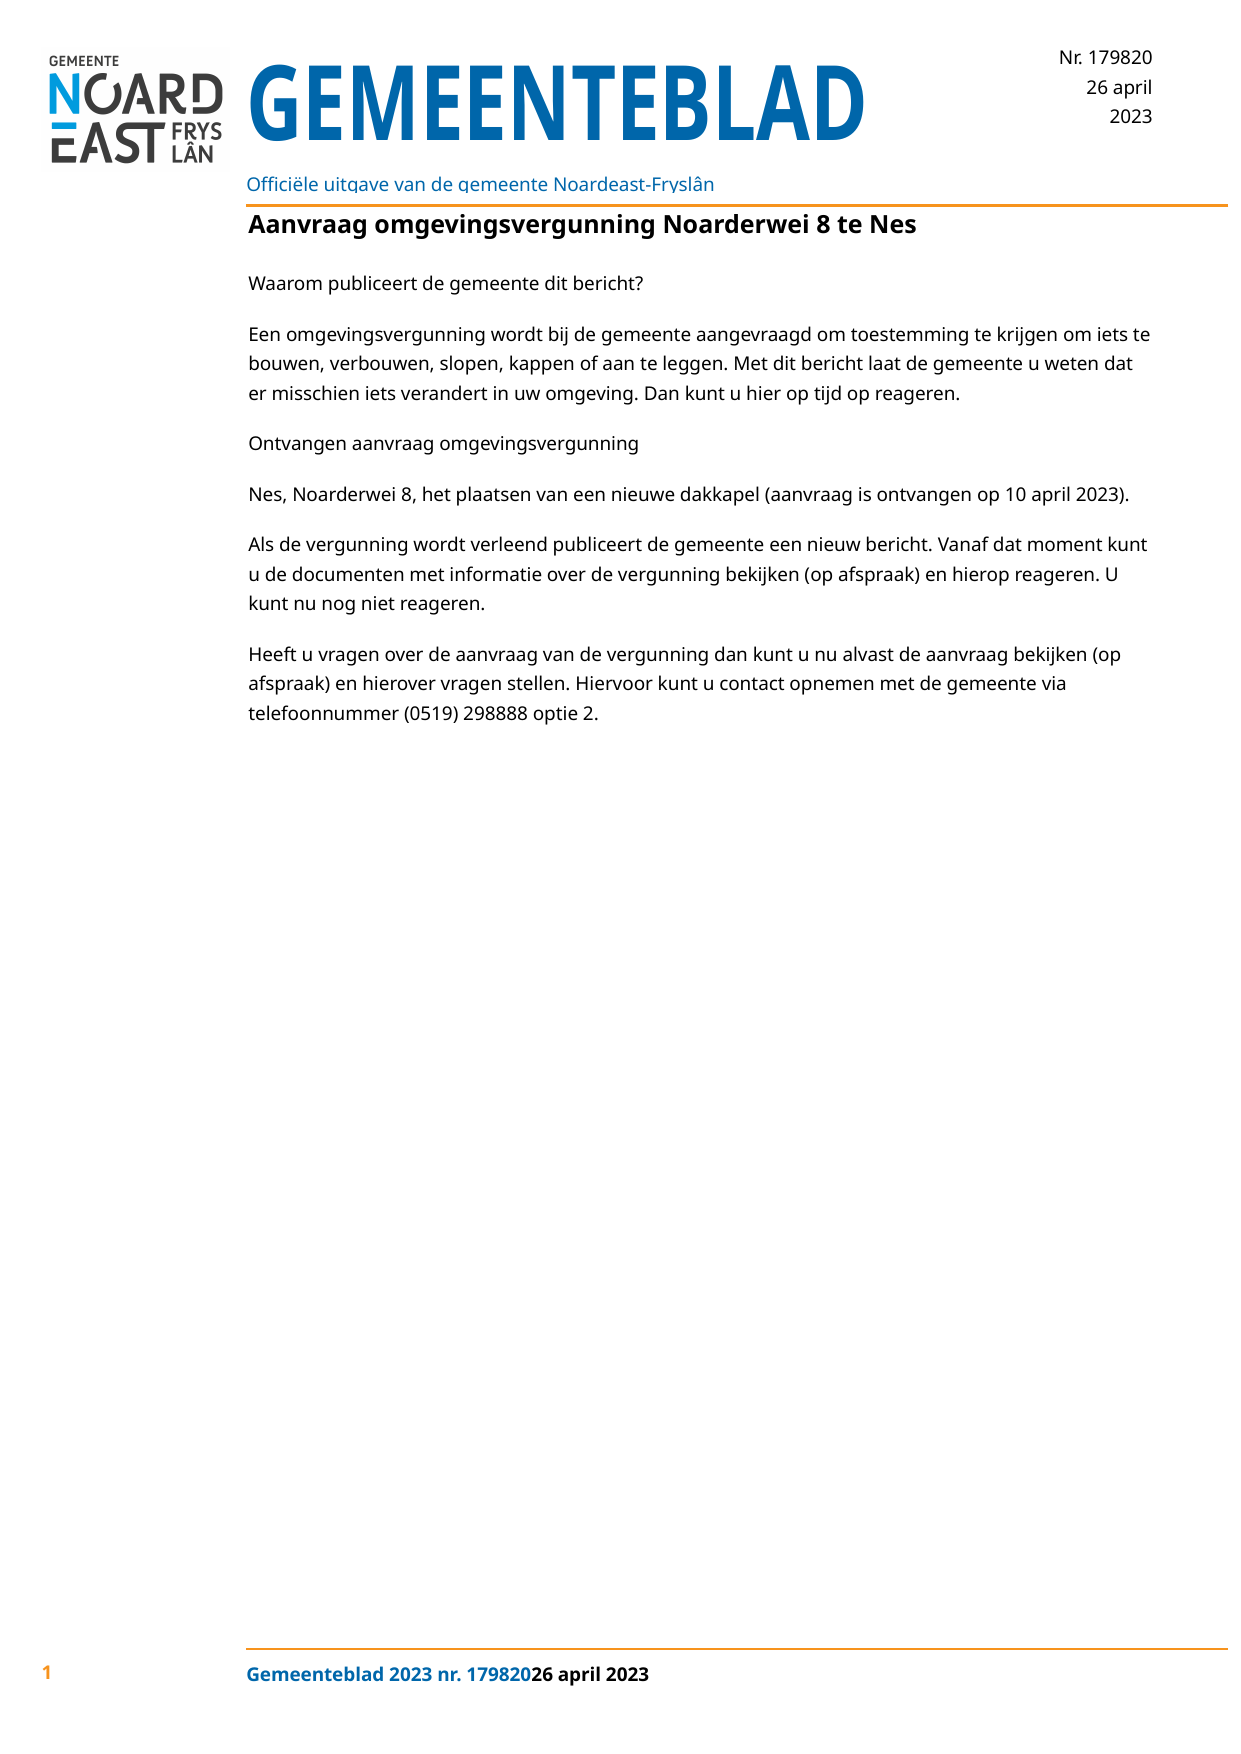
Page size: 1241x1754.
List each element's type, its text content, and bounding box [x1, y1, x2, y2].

text Heeft u vragen over de aanvraag van de vergunning dan kunt u nu alvast de aanvraag bekijken (op afspraak) en hierover vragen stellen. Hiervoor kunt u contact opnemen met de gemeente via telefoonnummer (0519) 298888 optie 2. [248, 641, 1152, 726]
picture [41, 47, 231, 172]
text Nes, Noarderwei 8, het plaatsen van een nieuwe dakkapel (aanvraag is ontvangen op 10 april 2023). [248, 481, 1152, 506]
text Waarom publiceert de gemeente dit bericht? [248, 270, 1152, 296]
text Ontvangen aanvraag omgevingsvergunning [248, 430, 1152, 456]
text Als de vergunning wordt verleend publiceert de gemeente een nieuw bericht. Vanaf dat moment kunt u de documenten met informatie over de vergunning bekijken (op afspraak) en hierop reageren. U kunt nu nog niet reageren. [248, 531, 1152, 616]
text Een omgevingsvergunning wordt bij de gemeente aangevraagd om toestemming te krijgen om iets te bouwen, verbouwen, slopen, kappen of aan te leggen. Met dit bericht laat de gemeente u weten dat er misschien iets verandert in uw omgeving. Dan kunt u hier op tijd op reageren. [248, 321, 1152, 406]
text Aanvraag omgevingsvergunning Noarderwei 8 te Nes [248, 207, 1152, 241]
